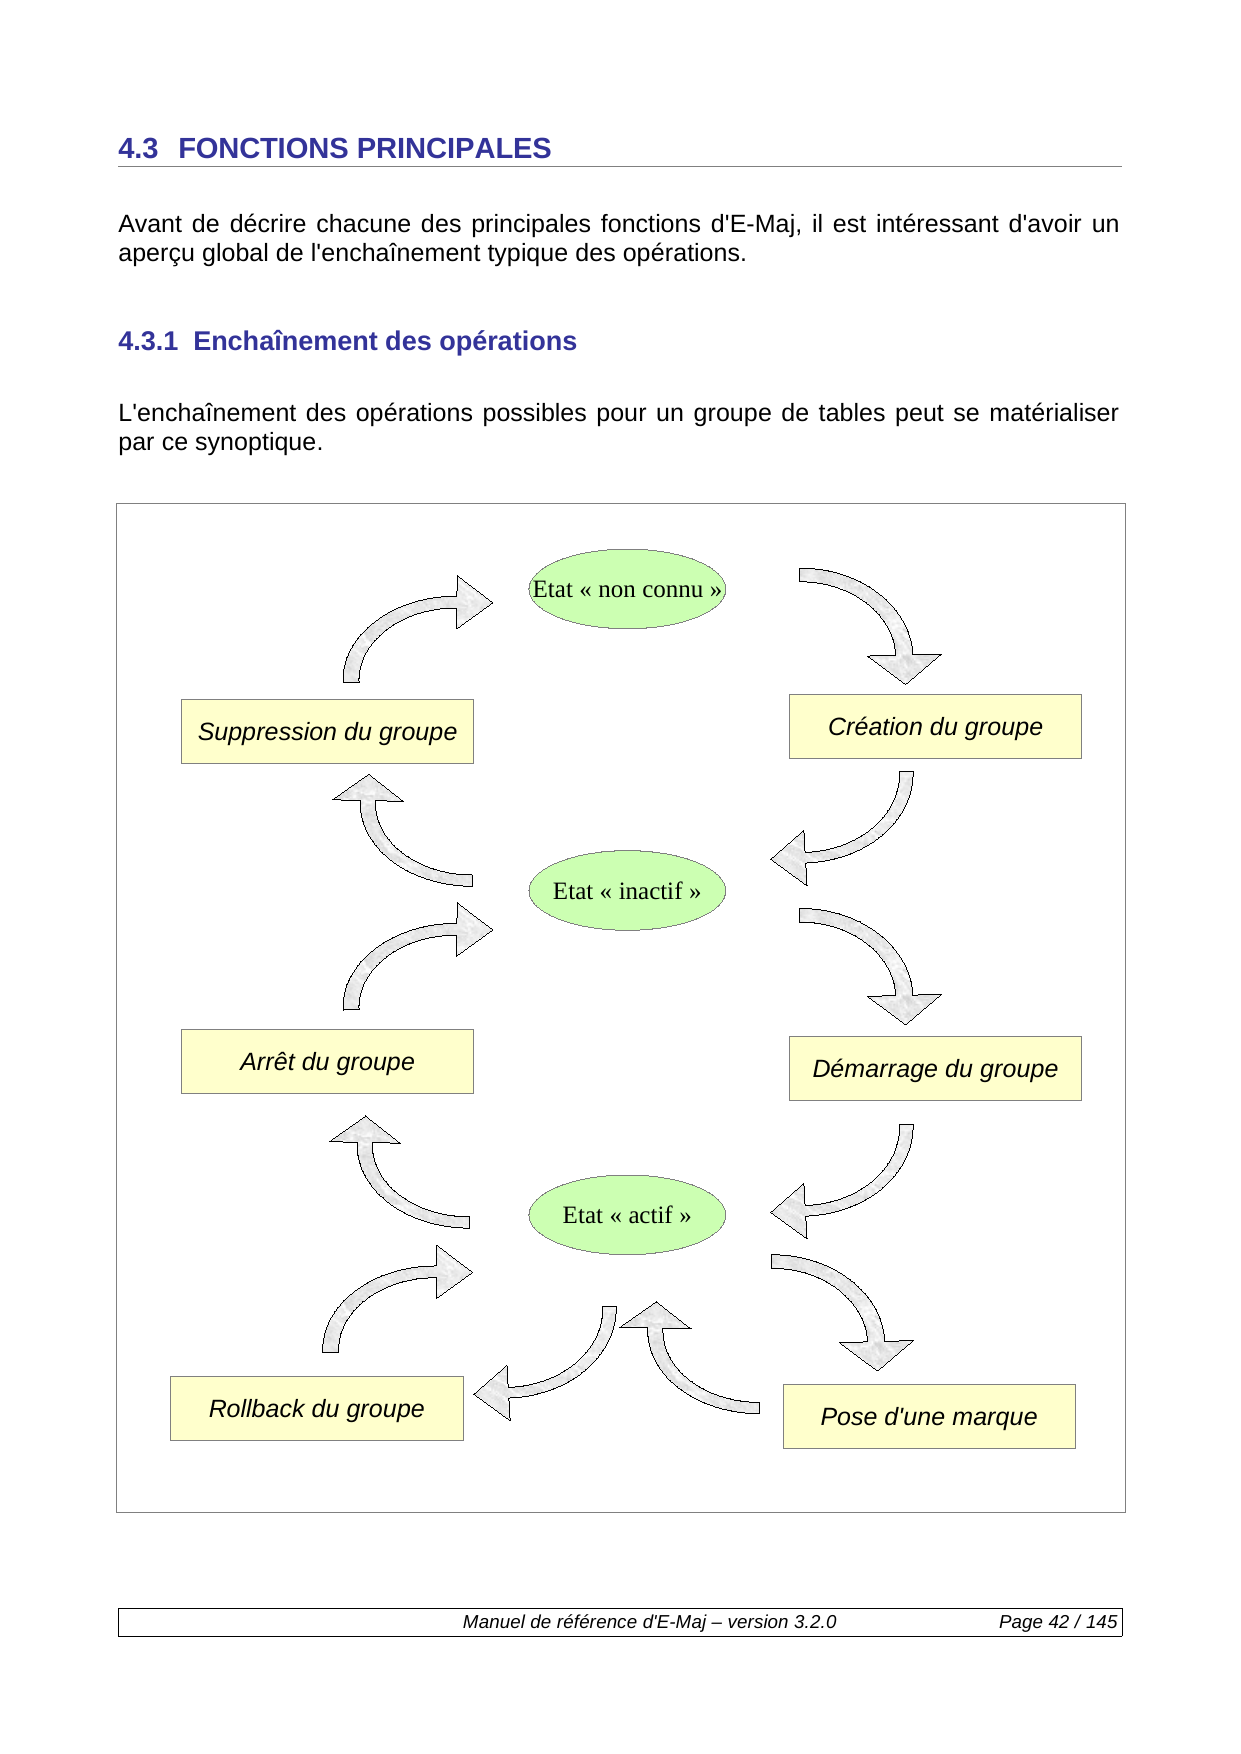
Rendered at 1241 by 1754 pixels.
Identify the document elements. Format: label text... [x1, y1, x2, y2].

picture [772, 1254, 912, 1370]
subtitle Fonctions principales [118, 131, 1122, 166]
picture [343, 575, 493, 682]
picture [620, 1301, 759, 1413]
picture [800, 908, 940, 1024]
picture [475, 1307, 616, 1420]
text Avant de décrire chacune des principales fonctions d'E-Maj, il est intéressant d'avoir un aperçu global de l'enchaînement typique des opérations. [118, 209, 1122, 267]
picture [770, 1125, 913, 1237]
picture [343, 903, 493, 1009]
picture [322, 1245, 473, 1352]
subtitle Enchaînement des opérations [118, 325, 1122, 356]
picture [800, 568, 939, 684]
text L'enchaînement des opérations possibles pour un groupe de tables peut se matérialiser par ce synoptique. [118, 398, 1122, 456]
picture [770, 772, 913, 884]
picture [333, 774, 473, 886]
picture [330, 1116, 469, 1228]
